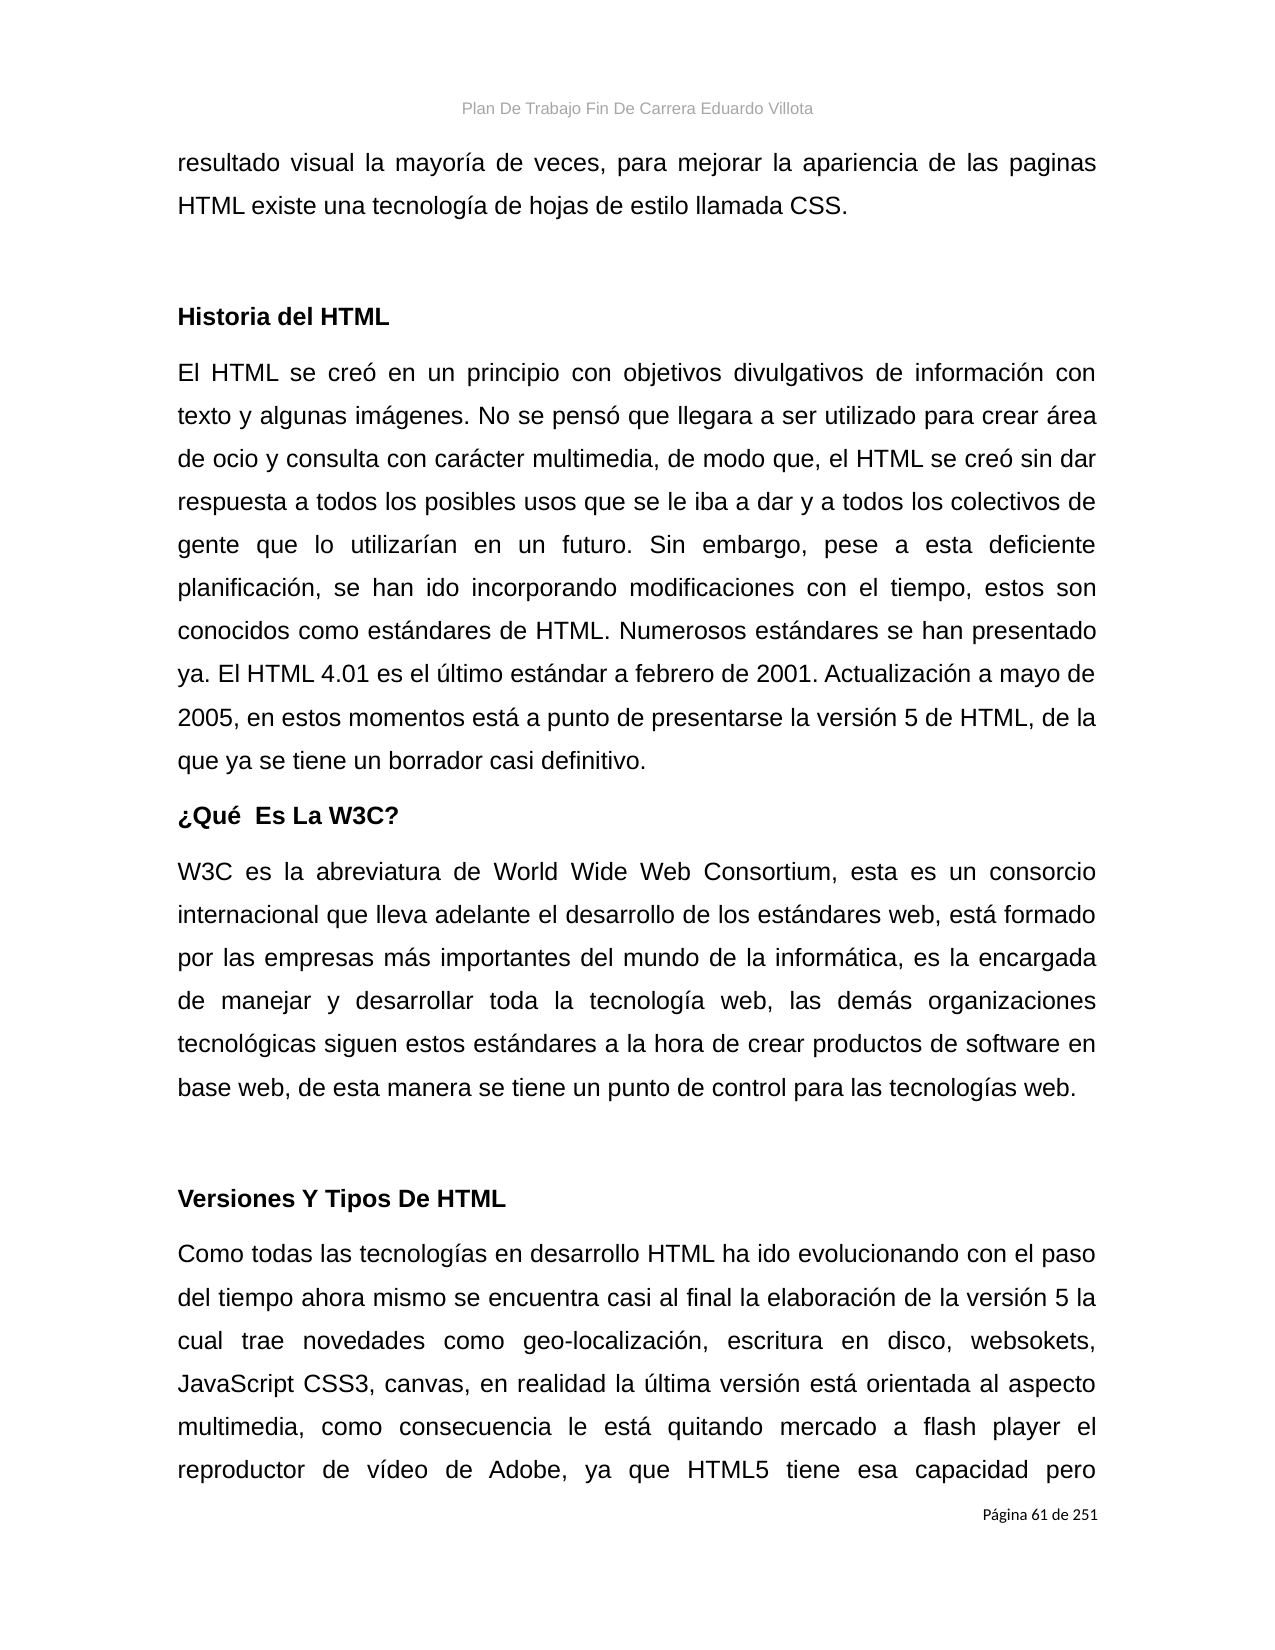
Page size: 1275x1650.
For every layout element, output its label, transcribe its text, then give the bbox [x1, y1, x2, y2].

text W3C es la abreviatura de World Wide Web Consortium, esta es un consorcio internacional que lleva adelante el desarrollo de los estándares web, está formado por las empresas más importantes del mundo de la informática, es la encargada de manejar y desarrollar toda la tecnología web, las demás organizaciones tecnológicas siguen estos estándares a la hora de crear productos de software en base web, de esta manera se tiene un punto de control para las tecnologías web. [177, 857, 1098, 1101]
text ¿Qué Es La W3C? [177, 801, 1098, 830]
text Como todas las tecnologías en desarrollo HTML ha ido evolucionando con el paso del tiempo ahora mismo se encuentra casi al final la elaboración de la versión 5 la cual trae novedades como geo-localización, escritura en disco, websokets, JavaScript CSS3, canvas, en realidad la última versión está orientada al aspecto multimedia, como consecuencia le está quitando mercado a flash player el reproductor de vídeo de Adobe, ya que HTML5 tiene esa capacidad pero [177, 1239, 1098, 1484]
text Historia del HTML [177, 302, 1098, 331]
text Versiones Y Tipos De HTML [177, 1184, 1098, 1213]
text resultado visual la mayoría de veces, para mejorar la apariencia de las paginas HTML existe una tecnología de hojas de estilo llamada CSS. [177, 148, 1098, 219]
text El HTML se creó en un principio con objetivos divulgativos de información con texto y algunas imágenes. No se pensó que llegara a ser utilizado para crear área de ocio y consulta con carácter multimedia, de modo que, el HTML se creó sin dar respuesta a todos los posibles usos que se le iba a dar y a todos los colectivos de gente que lo utilizarían en un futuro. Sin embargo, pese a esta deficiente planificación, se han ido incorporando modificaciones con el tiempo, estos son conocidos como estándares de HTML. Numerosos estándares se han presentado ya. El HTML 4.01 es el último estándar a febrero de 2001. Actualización a mayo de 2005, en estos momentos está a punto de presentarse la versión 5 de HTML, de la que ya se tiene un borrador casi definitivo. [177, 358, 1098, 774]
